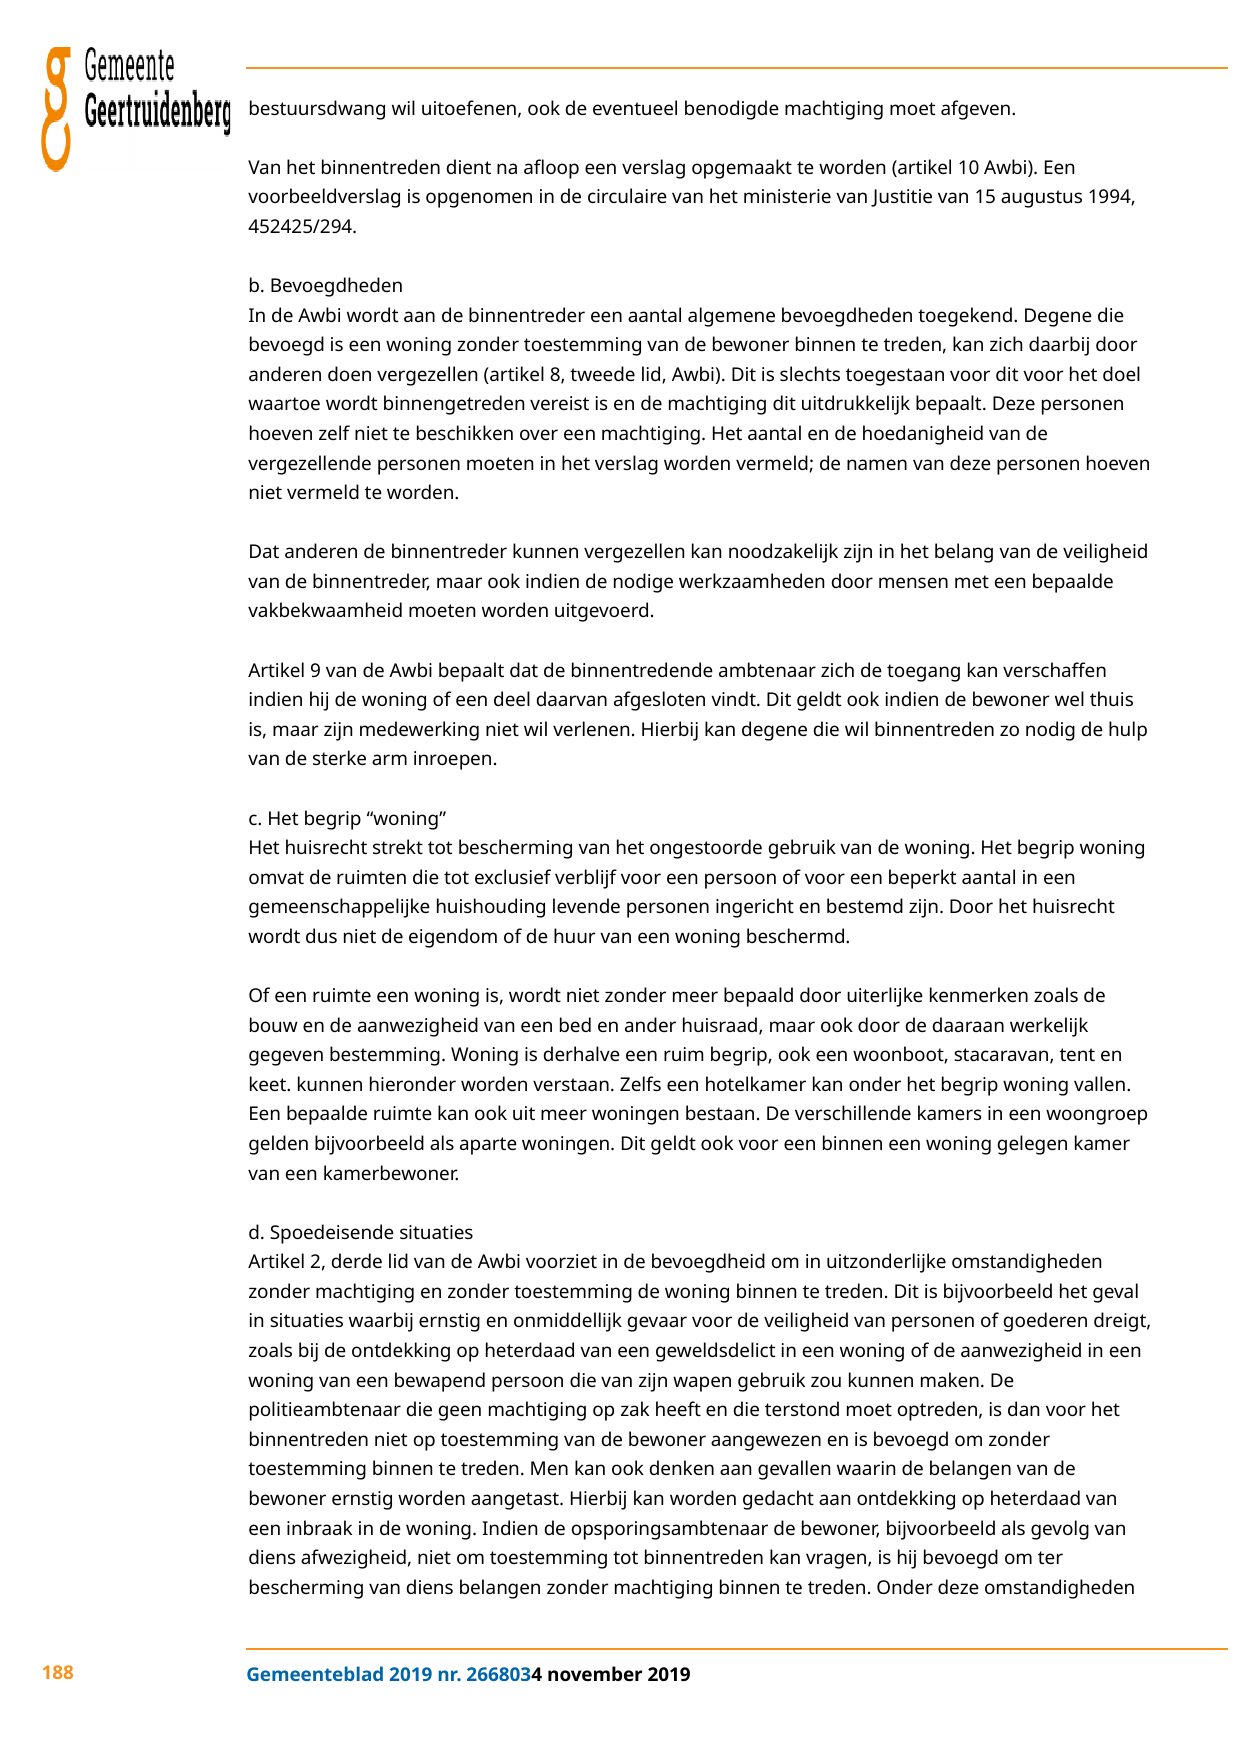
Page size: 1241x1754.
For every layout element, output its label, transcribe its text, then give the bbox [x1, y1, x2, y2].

text Artikel 9 van de Awbi bepaalt dat de binnentredende ambtenaar zich de toegang kan verschaffen indien hij de woning of een deel daarvan afgesloten vindt. Dit geldt ook indien de bewoner wel thuis is, maar zijn medewerking niet wil verlenen. Hierbij kan degene die wil binnentreden zo nodig de hulp van de sterke arm inroepen. [248, 657, 1152, 771]
text d. Spoedeisende situaties [248, 1219, 1152, 1245]
text bestuursdwang wil uitoefenen, ook de eventueel benodigde machtiging moet afgeven. [248, 95, 1152, 121]
text b. Bevoegdheden [248, 272, 1152, 298]
picture [41, 47, 231, 172]
text Of een ruimte een woning is, wordt niet zonder meer bepaald door uiterlijke kenmerken zoals de bouw en de aanwezigheid van een bed en ander huisraad, maar ook door de daaraan werkelijk gegeven bestemming. Woning is derhalve een ruim begrip, ook een woonboot, stacaravan, tent en keet. kunnen hieronder worden verstaan. Zelfs een hotelkamer kan onder het begrip woning vallen. Een bepaalde ruimte kan ook uit meer woningen bestaan. De verschillende kamers in een woongroep gelden bijvoorbeeld als aparte woningen. Dit geldt ook voor een binnen een woning gelegen kamer van een kamerbewoner. [248, 982, 1152, 1186]
text Artikel 2, derde lid van de Awbi voorziet in de bevoegdheid om in uitzonderlijke omstandigheden zonder machtiging en zonder toestemming de woning binnen te treden. Dit is bijvoorbeeld het geval in situaties waarbij ernstig en onmiddellijk gevaar voor de veiligheid van personen of goederen dreigt, zoals bij de ontdekking op heterdaad van een geweldsdelict in een woning of de aanwezigheid in een woning van een bewapend persoon die van zijn wapen gebruik zou kunnen maken. De politieambtenaar die geen machtiging op zak heeft en die terstond moet optreden, is dan voor het binnentreden niet op toestemming van de bewoner aangewezen en is bevoegd om zonder toestemming binnen te treden. Men kan ook denken aan gevallen waarin de belangen van de bewoner ernstig worden aangetast. Hierbij kan worden gedacht aan ontdekking op heterdaad van een inbraak in de woning. Indien de opsporingsambtenaar de bewoner, bijvoorbeeld als gevolg van diens afwezigheid, niet om toestemming tot binnentreden kan vragen, is hij bevoegd om ter bescherming van diens belangen zonder machtiging binnen te treden. Onder deze omstandigheden [248, 1248, 1152, 1600]
text In de Awbi wordt aan de binnentreder een aantal algemene bevoegdheden toegekend. Degene die bevoegd is een woning zonder toestemming van de bewoner binnen te treden, kan zich daarbij door anderen doen vergezellen (artikel 8, tweede lid, Awbi). Dit is slechts toegestaan voor dit voor het doel waartoe wordt binnengetreden vereist is en de machtiging dit uitdrukkelijk bepaalt. Deze personen hoeven zelf niet te beschikken over een machtiging. Het aantal en de hoedanigheid van de vergezellende personen moeten in het verslag worden vermeld; de namen van deze personen hoeven niet vermeld te worden. [248, 302, 1152, 505]
text Dat anderen de binnentreder kunnen vergezellen kan noodzakelijk zijn in het belang van de veiligheid van de binnentreder, maar ook indien de nodige werkzaamheden door mensen met een bepaalde vakbekwaamheid moeten worden uitgevoerd. [248, 538, 1152, 623]
text Van het binnentreden dient na afloop een verslag opgemaakt te worden (artikel 10 Awbi). Een voorbeeldverslag is opgenomen in de circulaire van het ministerie van Justitie van 15 augustus 1994, 452425/294. [248, 154, 1152, 239]
text Het huisrecht strekt tot bescherming van het ongestoorde gebruik van de woning. Het begrip woning omvat de ruimten die tot exclusief verblijf voor een persoon of voor een beperkt aantal in een gemeenschappelijke huishouding levende personen ingericht en bestemd zijn. Door het huisrecht wordt dus niet de eigendom of de huur van een woning beschermd. [248, 834, 1152, 949]
text c. Het begrip “woning” [248, 805, 1152, 831]
